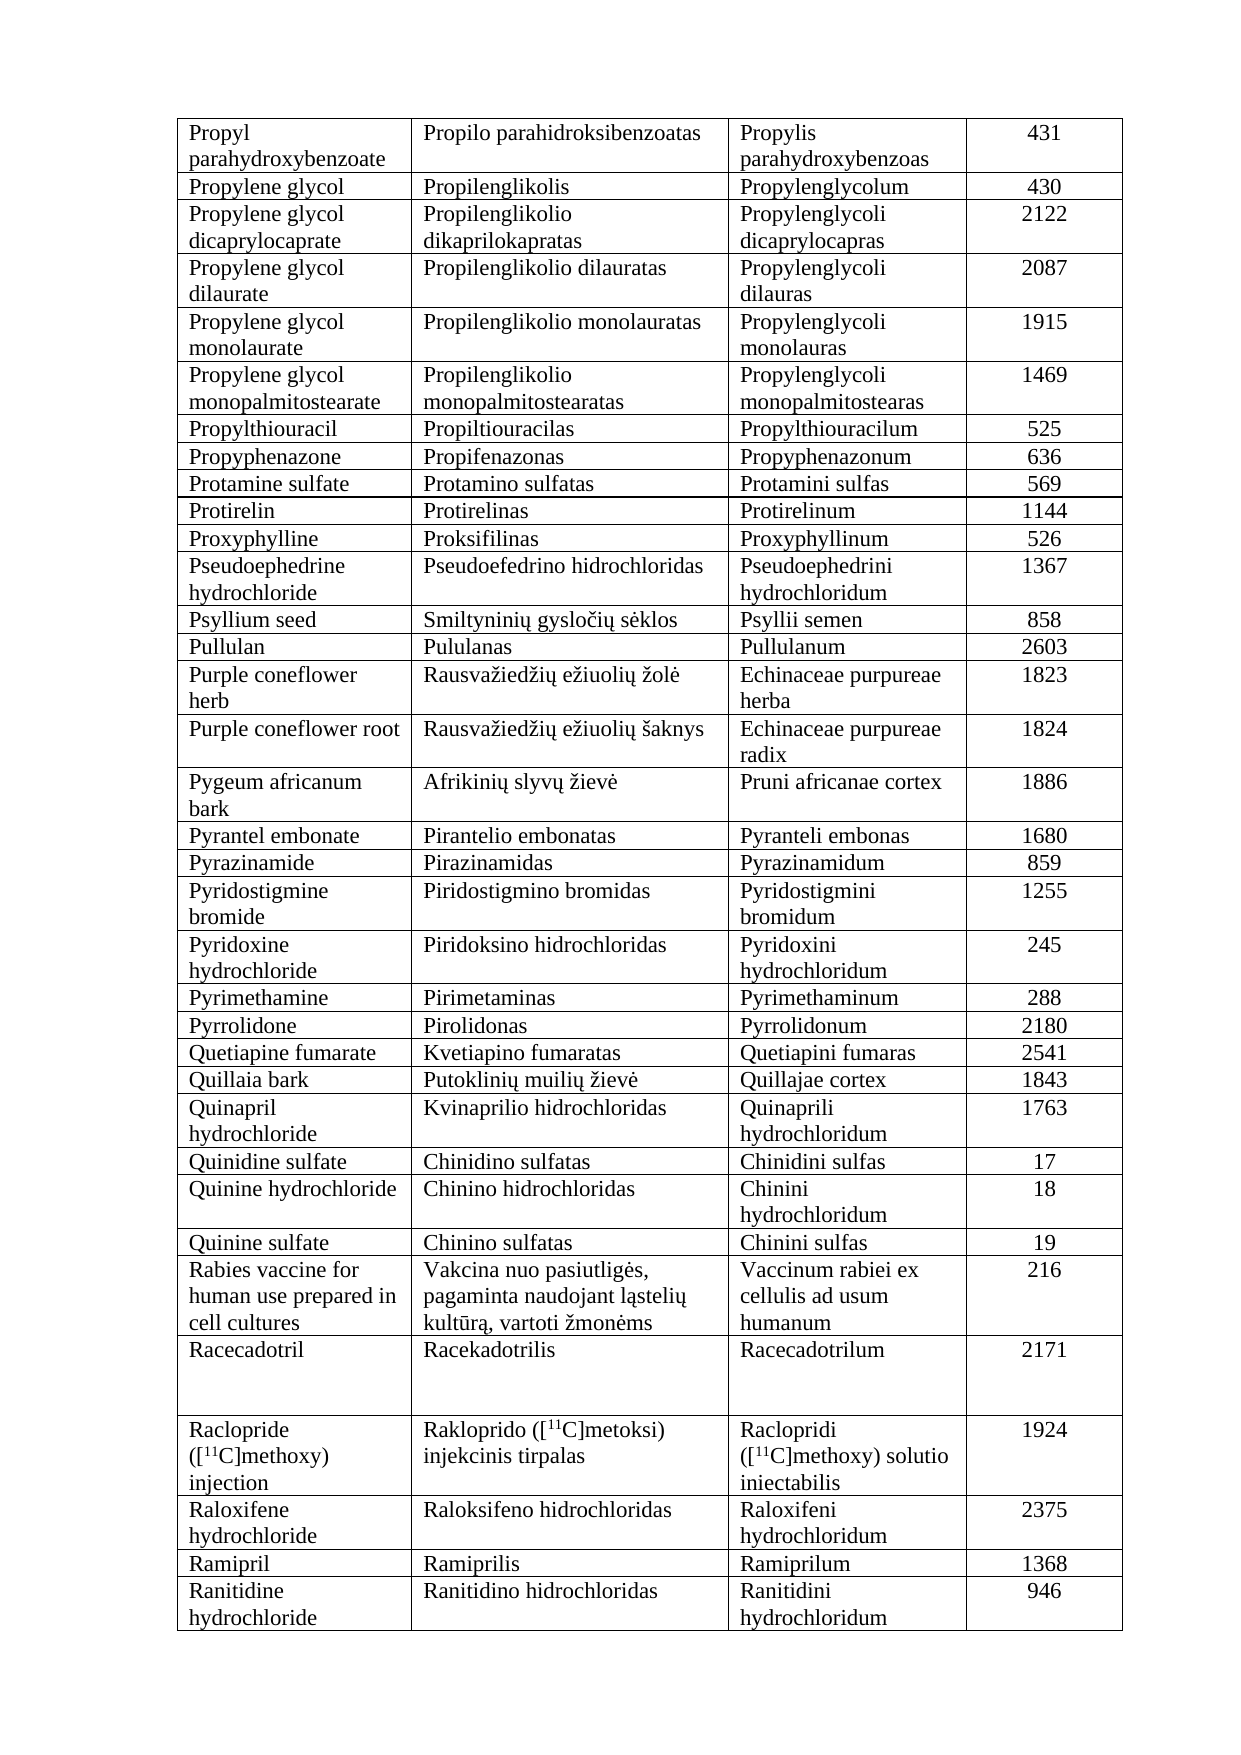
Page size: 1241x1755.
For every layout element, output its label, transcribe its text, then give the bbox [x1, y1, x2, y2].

table_cell Vakcina nuo pasiutligės, pagaminta naudojant ląstelių kultūrą, vartoti žmonėms [412, 1256, 728, 1335]
table_cell Propylenglycolum [729, 173, 966, 199]
table_cell Smiltyninių gysločių sėklos [412, 606, 728, 632]
table_cell 2603 [967, 634, 1122, 660]
table_cell 1823 [967, 661, 1122, 713]
table_cell Piridoksino hidrochloridas [412, 931, 728, 983]
table_cell Pululanas [412, 634, 728, 660]
table_cell Protirelin [178, 498, 411, 524]
table_cell Propylenglycoli monopalmitostearas [729, 362, 966, 414]
table_cell Ramiprilum [729, 1550, 966, 1576]
table_cell Pirolidonas [412, 1012, 728, 1038]
table_cell Pyrrolidonum [729, 1012, 966, 1038]
table_cell Propyphenazonum [729, 443, 966, 469]
table_cell Chinino sulfatas [412, 1229, 728, 1255]
table_cell Pseudoephedrine hydrochloride [178, 552, 411, 605]
table_cell Pirimetaminas [412, 984, 728, 1011]
table_cell Racecadotril [178, 1336, 411, 1415]
table_cell Propyphenazone [178, 443, 411, 469]
table_cell Pyrimethamine [178, 984, 411, 1011]
table_cell Pyrimethaminum [729, 984, 966, 1011]
table_cell 1367 [967, 552, 1122, 605]
table_cell Propylene glycol dilaurate [178, 254, 411, 307]
table_cell 2375 [967, 1496, 1122, 1549]
table_cell 2541 [967, 1039, 1122, 1066]
table_cell 1680 [967, 822, 1122, 848]
table_cell Chinini sulfas [729, 1229, 966, 1255]
table_cell Pirantelio embonatas [412, 822, 728, 848]
table_cell Propylene glycol dicaprylocaprate [178, 200, 411, 253]
table_cell 288 [967, 984, 1122, 1011]
table_cell Propilenglikolio dilauratas [412, 254, 728, 307]
table_cell Raclopridi ([11C]methoxy) solutio iniectabilis [729, 1416, 966, 1495]
table_cell 946 [967, 1577, 1122, 1630]
table_cell 17 [967, 1148, 1122, 1174]
table_cell Pullulan [178, 634, 411, 660]
table_cell 19 [967, 1229, 1122, 1255]
table_cell Propylis parahydroxybenzoas [729, 119, 966, 172]
table_cell 525 [967, 415, 1122, 442]
table_cell Pseudoephedrini hydrochloridum [729, 552, 966, 605]
table_cell Pyrrolidone [178, 1012, 411, 1038]
table_cell 569 [967, 470, 1122, 496]
table_cell Raloksifeno hidrochloridas [412, 1496, 728, 1549]
table_cell Quillaia bark [178, 1067, 411, 1093]
table_cell Pygeum africanum bark [178, 768, 411, 821]
table_cell Pyridoxini hydrochloridum [729, 931, 966, 983]
table_cell Protamine sulfate [178, 470, 411, 496]
table_cell Raclopride ([11C]methoxy) injection [178, 1416, 411, 1495]
table_cell Pyridoxine hydrochloride [178, 931, 411, 983]
table_cell Propylene glycol [178, 173, 411, 199]
table_cell Ranitidine hydrochloride [178, 1577, 411, 1630]
table_cell 1824 [967, 715, 1122, 767]
table_cell Quetiapine fumarate [178, 1039, 411, 1066]
table_cell Vaccinum rabiei ex cellulis ad usum humanum [729, 1256, 966, 1335]
table_cell 526 [967, 525, 1122, 551]
table_cell 2087 [967, 254, 1122, 307]
table_cell 245 [967, 931, 1122, 983]
table_cell Pyranteli embonas [729, 822, 966, 848]
table_cell Quinapril hydrochloride [178, 1094, 411, 1147]
table_cell Rausvažiedžių ežiuolių šaknys [412, 715, 728, 767]
table_cell Propilenglikolio monopalmitostearatas [412, 362, 728, 414]
table_cell Rausvažiedžių ežiuolių žolė [412, 661, 728, 713]
table_cell Purple coneflower herb [178, 661, 411, 713]
table_cell Proksifilinas [412, 525, 728, 551]
table_cell Propylthiouracilum [729, 415, 966, 442]
table_cell 2122 [967, 200, 1122, 253]
table_cell Rakloprido ([11C]metoksi) injekcinis tirpalas [412, 1416, 728, 1495]
table_cell Pyridostigmine bromide [178, 877, 411, 929]
table_cell Quinine hydrochloride [178, 1175, 411, 1228]
table_cell Protirelinum [729, 498, 966, 524]
table_cell Pyrantel embonate [178, 822, 411, 848]
table_cell Chinini hydrochloridum [729, 1175, 966, 1228]
table_cell 2180 [967, 1012, 1122, 1038]
table_cell Protamini sulfas [729, 470, 966, 496]
table_cell Kvinaprilio hidrochloridas [412, 1094, 728, 1147]
table_cell Pyridostigmini bromidum [729, 877, 966, 929]
table_cell Propyl parahydroxybenzoate [178, 119, 411, 172]
table_cell 858 [967, 606, 1122, 632]
table_cell 859 [967, 850, 1122, 876]
table_cell 636 [967, 443, 1122, 469]
table_cell Racekadotrilis [412, 1336, 728, 1415]
table_cell Pullulanum [729, 634, 966, 660]
table_cell Purple coneflower root [178, 715, 411, 767]
table_cell Echinaceae purpureae radix [729, 715, 966, 767]
table_cell 1255 [967, 877, 1122, 929]
table_cell Ranitidini hydrochloridum [729, 1577, 966, 1630]
table_cell Pyrazinamide [178, 850, 411, 876]
table_cell Quinaprili hydrochloridum [729, 1094, 966, 1147]
table_cell Pseudoefedrino hidrochloridas [412, 552, 728, 605]
table_cell 18 [967, 1175, 1122, 1228]
table_cell Ranitidino hidrochloridas [412, 1577, 728, 1630]
table_cell Pirazinamidas [412, 850, 728, 876]
table_cell Protamino sulfatas [412, 470, 728, 496]
table_cell 431 [967, 119, 1122, 172]
table_cell Piridostigmino bromidas [412, 877, 728, 929]
table_cell Propifenazonas [412, 443, 728, 469]
table_cell 430 [967, 173, 1122, 199]
table_cell Kvetiapino fumaratas [412, 1039, 728, 1066]
table_cell Ramiprilis [412, 1550, 728, 1576]
table_cell Raloxifeni hydrochloridum [729, 1496, 966, 1549]
table_cell Propylenglycoli monolauras [729, 308, 966, 361]
table_cell Quinidine sulfate [178, 1148, 411, 1174]
table_cell Propilenglikolio monolauratas [412, 308, 728, 361]
table_cell Rabies vaccine for human use prepared in cell cultures [178, 1256, 411, 1335]
table_cell Quinine sulfate [178, 1229, 411, 1255]
table_cell Echinaceae purpureae herba [729, 661, 966, 713]
table_cell Raloxifene hydrochloride [178, 1496, 411, 1549]
table_cell 1144 [967, 498, 1122, 524]
table_cell Psyllium seed [178, 606, 411, 632]
table_cell 1915 [967, 308, 1122, 361]
table_cell Propylenglycoli dilauras [729, 254, 966, 307]
table_cell Propilenglikolis [412, 173, 728, 199]
table_cell Putoklinių muilių žievė [412, 1067, 728, 1093]
table_cell 1924 [967, 1416, 1122, 1495]
table_cell Chinino hidrochloridas [412, 1175, 728, 1228]
table_cell Psyllii semen [729, 606, 966, 632]
table_cell 2171 [967, 1336, 1122, 1415]
table_cell Chinidini sulfas [729, 1148, 966, 1174]
table_cell Proxyphyllinum [729, 525, 966, 551]
table_cell Propylene glycol monolaurate [178, 308, 411, 361]
table_cell 216 [967, 1256, 1122, 1335]
table_cell Proxyphylline [178, 525, 411, 551]
table_cell 1469 [967, 362, 1122, 414]
table_cell 1843 [967, 1067, 1122, 1093]
table_cell Chinidino sulfatas [412, 1148, 728, 1174]
table_cell 1368 [967, 1550, 1122, 1576]
table_cell Quillajae cortex [729, 1067, 966, 1093]
table_cell Propilo parahidroksibenzoatas [412, 119, 728, 172]
table_cell Propilenglikolio dikaprilokapratas [412, 200, 728, 253]
table_cell Pruni africanae cortex [729, 768, 966, 821]
table_cell Ramipril [178, 1550, 411, 1576]
table_cell Racecadotrilum [729, 1336, 966, 1415]
table_cell Pyrazinamidum [729, 850, 966, 876]
table_cell Propylthiouracil [178, 415, 411, 442]
table_cell Quetiapini fumaras [729, 1039, 966, 1066]
table_cell Propylene glycol monopalmitostearate [178, 362, 411, 414]
table_cell Protirelinas [412, 498, 728, 524]
table_cell Propiltiouracilas [412, 415, 728, 442]
table_cell 1886 [967, 768, 1122, 821]
table_cell Afrikinių slyvų žievė [412, 768, 728, 821]
table_cell Propylenglycoli dicaprylocapras [729, 200, 966, 253]
table_cell 1763 [967, 1094, 1122, 1147]
